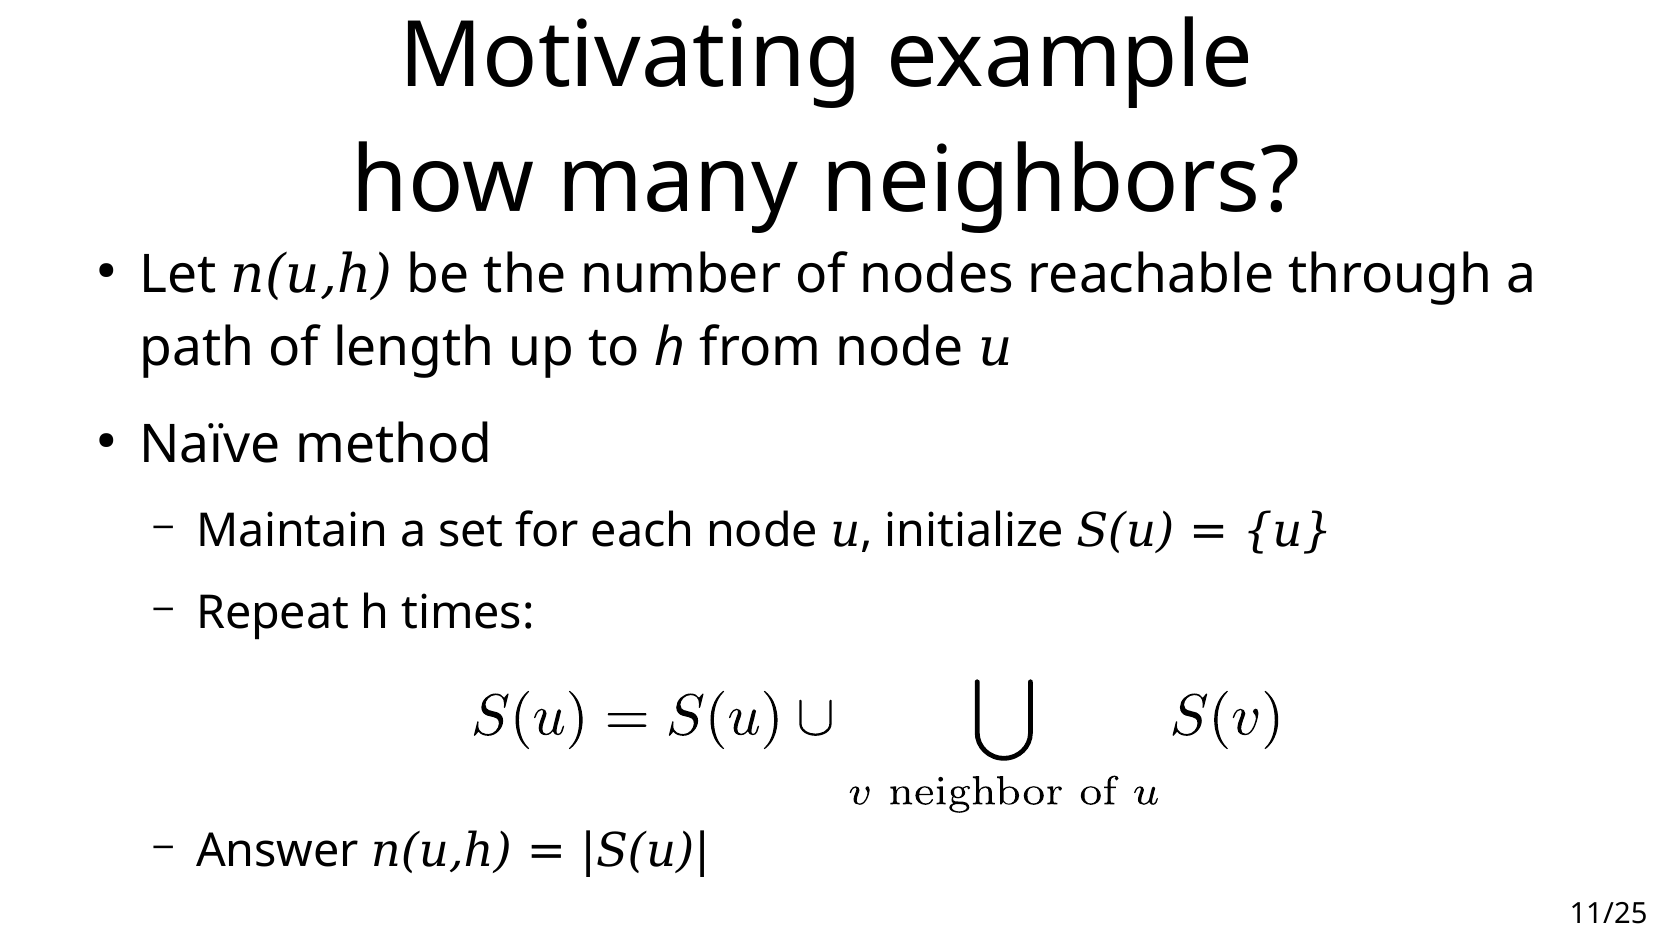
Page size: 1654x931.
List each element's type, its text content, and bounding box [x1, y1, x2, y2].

title Motivating example how many neighbors? [82, 0, 1571, 235]
list Let n(u,h) be the number of nodes reachable through a path of length up to h from node u Naïve method Maintain a set for each node u, initialize S(u) = {u} Repeat h times: Answer n(u,h) = |S(u)| [82, 235, 1571, 881]
